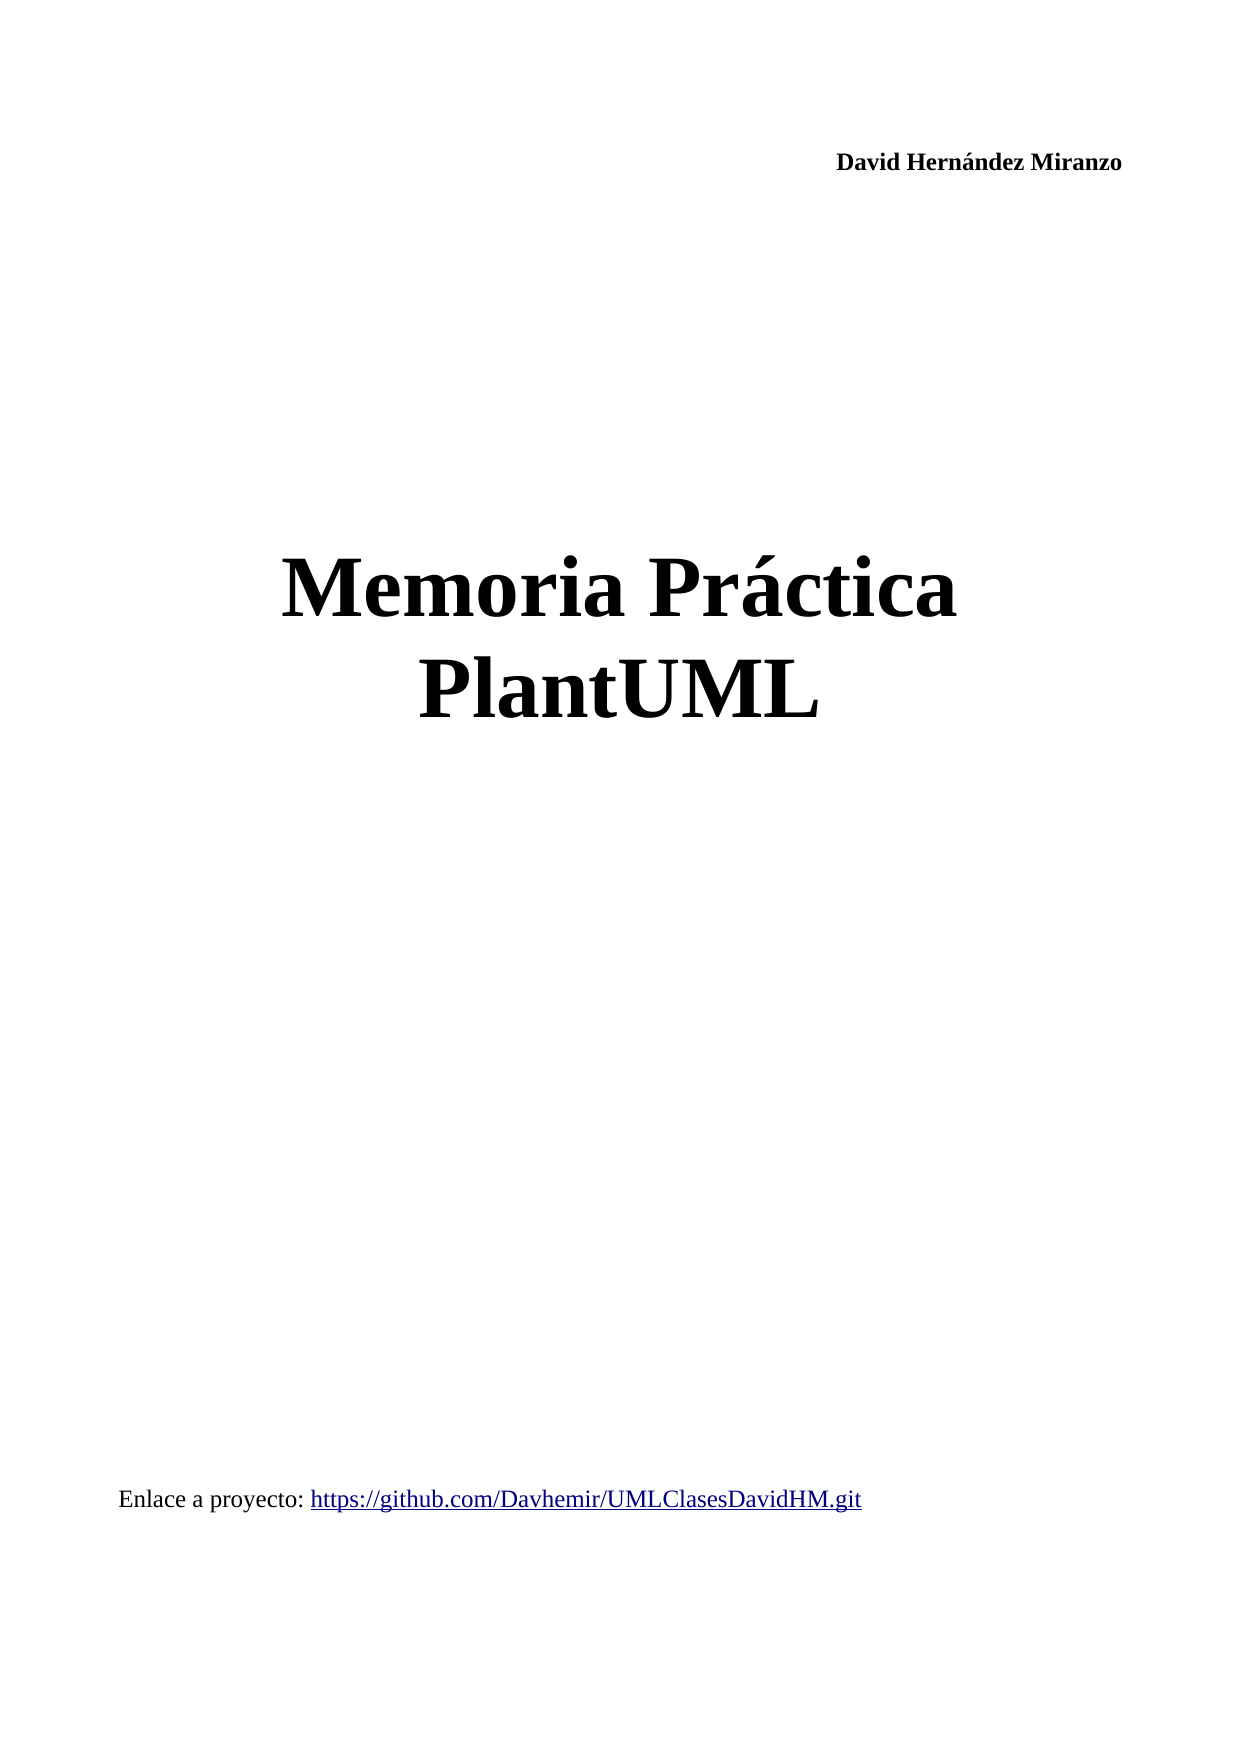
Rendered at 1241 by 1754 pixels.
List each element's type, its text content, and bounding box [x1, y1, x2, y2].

text David Hernández Miranzo [118, 147, 1122, 176]
text Memoria Práctica PlantUML [118, 535, 1122, 736]
text Enlace a proyecto: https://github.com/Davhemir/UMLClasesDavidHM.git [118, 1484, 1122, 1512]
